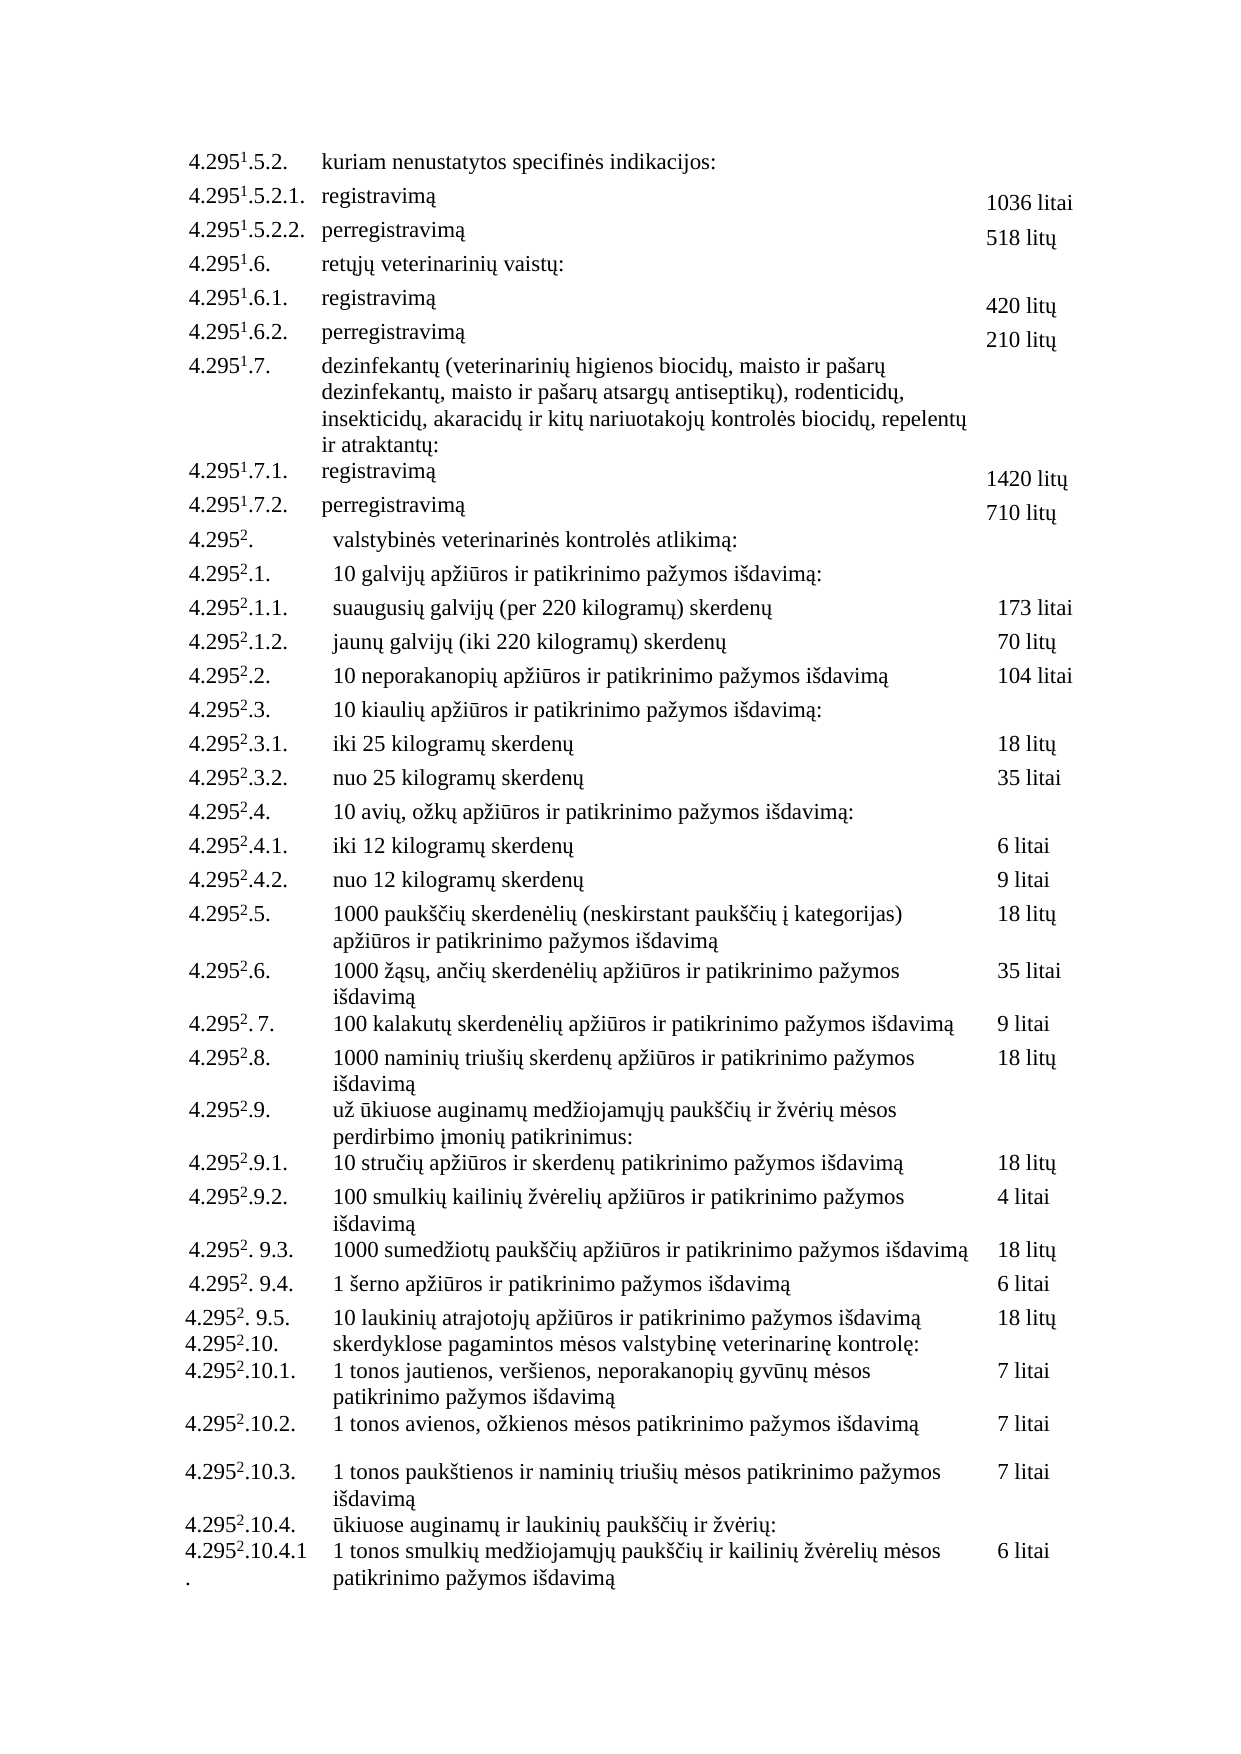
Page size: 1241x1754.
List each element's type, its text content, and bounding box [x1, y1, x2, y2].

table_cell 35 litai [986, 764, 1148, 798]
table_cell [986, 1511, 1148, 1537]
table_cell 4.2951.7.2. [177, 492, 321, 526]
table_cell 4.2951.5.2. [177, 148, 321, 182]
table_cell 4.2951.6.2. [177, 318, 321, 352]
table_cell 18 litų [986, 1236, 1148, 1270]
table_cell 9 litai [986, 866, 1148, 900]
table_cell 4.2951.5.2.1. [177, 182, 321, 216]
table_cell registravimą [321, 284, 986, 318]
table_cell iki 25 kilogramų skerdenų [321, 730, 986, 764]
table_cell 4.2952.1.1. [177, 594, 321, 628]
table_cell 6 litai [986, 1537, 1148, 1590]
table_cell [986, 1097, 1148, 1149]
table_cell 4 litai [986, 1183, 1148, 1236]
table_cell 1 tonos avienos, ožkienos mėsos patikrinimo pažymos išdavimą [321, 1410, 986, 1458]
table_cell ūkiuose auginamų ir laukinių paukščių ir žvėrių: [321, 1511, 986, 1537]
table_cell 4.2952.9.1. [177, 1149, 321, 1183]
table_cell 100 kalakutų skerdenėlių apžiūros ir patikrinimo pažymos išdavimą [321, 1010, 986, 1044]
table_cell 1036 litai [986, 182, 1148, 216]
table_cell 4.2952. 9.3. [177, 1236, 321, 1270]
table_cell 1 šerno apžiūros ir patikrinimo pažymos išdavimą [321, 1270, 986, 1304]
table_cell 4.2951.7. [177, 352, 321, 457]
table_cell 7 litai [986, 1357, 1148, 1409]
table_cell 1000 paukščių skerdenėlių (neskirstant paukščių į kategorijas) apžiūros ir patikrinimo pažymos išdavimą [321, 900, 986, 957]
table_cell 210 litų [986, 318, 1148, 352]
table_cell 4.2952.10.3. [174, 1458, 321, 1511]
table_cell 4.2952.4. [177, 798, 321, 832]
table_cell 4.2952.10.1. [174, 1357, 321, 1409]
table_cell 4.2951.6.1. [177, 284, 321, 318]
table_cell 4.2952. 9.4. [177, 1270, 321, 1304]
table_cell 1420 litų [986, 458, 1148, 492]
table_cell retųjų veterinarinių vaistų: [321, 250, 986, 284]
table_cell 4.2952.2. [177, 662, 321, 696]
table_cell 1000 naminių triušių skerdenų apžiūros ir patikrinimo pažymos išdavimą [321, 1044, 986, 1097]
table_cell 18 litų [986, 1149, 1148, 1183]
table_cell 4.2952. 7. [177, 1010, 321, 1044]
table_cell dezinfekantų (veterinarinių higienos biocidų, maisto ir pašarų dezinfekantų, maisto ir pašarų atsargų antiseptikų), rodenticidų, insekticidų, akaracidų ir kitų nariuotakojų kontrolės biocidų, repelentų ir atraktantų: [321, 352, 986, 457]
table_cell registravimą [321, 182, 986, 216]
table_cell 1000 sumedžiotų paukščių apžiūros ir patikrinimo pažymos išdavimą [321, 1236, 986, 1270]
table_cell 4.2952.3. [177, 696, 321, 730]
table_cell 100 smulkių kailinių žvėrelių apžiūros ir patikrinimo pažymos išdavimą [321, 1183, 986, 1236]
table_cell 70 litų [986, 628, 1148, 662]
table_cell 18 litų [986, 900, 1148, 957]
table_cell 10 galvijų apžiūros ir patikrinimo pažymos išdavimą: [321, 560, 986, 594]
table_cell 4.2952.1.2. [177, 628, 321, 662]
table_cell [986, 560, 1148, 594]
table_cell [986, 696, 1148, 730]
table_cell 173 litai [986, 594, 1148, 628]
table_cell [986, 1331, 1148, 1357]
table_cell iki 12 kilogramų skerdenų [321, 832, 986, 866]
table_cell 1 tonos smulkių medžiojamųjų paukščių ir kailinių žvėrelių mėsos patikrinimo pažymos išdavimą [321, 1537, 986, 1590]
table_cell 7 litai [986, 1410, 1148, 1458]
table_cell 104 litai [986, 662, 1148, 696]
table_cell 7 litai [986, 1458, 1148, 1511]
table_cell 4.2951.6. [177, 250, 321, 284]
table_cell 4.2951.5.2.2. [177, 216, 321, 250]
table_cell 4.2952.5. [177, 900, 321, 957]
table_cell 4.2952.9. [177, 1097, 321, 1149]
table_cell skerdyklose pagamintos mėsos valstybinę veterinarinę kontrolę: [321, 1331, 986, 1357]
table_cell nuo 25 kilogramų skerdenų [321, 764, 986, 798]
table_cell 518 litų [986, 216, 1148, 250]
table_cell 4.2952.10.2. [174, 1410, 321, 1458]
table_cell 4.2952.9.2. [177, 1183, 321, 1236]
table_cell perregistravimą [321, 216, 986, 250]
table_cell 420 litų [986, 284, 1148, 318]
table_cell 4.2951.7.1. [177, 458, 321, 492]
table_cell 10 stručių apžiūros ir skerdenų patikrinimo pažymos išdavimą [321, 1149, 986, 1183]
table_cell 10 laukinių atrajotojų apžiūros ir patikrinimo pažymos išdavimą [321, 1304, 986, 1331]
table_cell 1 tonos jautienos, veršienos, neporakanopių gyvūnų mėsos patikrinimo pažymos išdavimą [321, 1357, 986, 1409]
table_cell 710 litų [986, 492, 1148, 526]
table_cell 10 kiaulių apžiūros ir patikrinimo pažymos išdavimą: [321, 696, 986, 730]
table_cell 4.2952.10.4.1. [174, 1537, 321, 1590]
table_cell 4.2952.4.2. [177, 866, 321, 900]
table_cell už ūkiuose auginamų medžiojamųjų paukščių ir žvėrių mėsos perdirbimo įmonių patikrinimus: [321, 1097, 986, 1149]
table_cell [986, 798, 1148, 832]
table_cell 4.2952.8. [177, 1044, 321, 1097]
table_cell 1000 žąsų, ančių skerdenėlių apžiūros ir patikrinimo pažymos išdavimą [321, 957, 986, 1010]
table_cell 9 litai [986, 1010, 1148, 1044]
table_cell 10 neporakanopių apžiūros ir patikrinimo pažymos išdavimą [321, 662, 986, 696]
table_cell 4.2952.3.1. [177, 730, 321, 764]
table_cell perregistravimą [321, 492, 986, 526]
table_cell 18 litų [986, 1044, 1148, 1097]
table_cell 4.2952.6. [177, 957, 321, 1010]
table_cell 4.2952.10. [174, 1331, 321, 1357]
table_cell [986, 352, 1148, 457]
table_cell 1 tonos paukštienos ir naminių triušių mėsos patikrinimo pažymos išdavimą [321, 1458, 986, 1511]
table_cell valstybinės veterinarinės kontrolės atlikimą: [321, 526, 986, 560]
table_cell suaugusių galvijų (per 220 kilogramų) skerdenų [321, 594, 986, 628]
table_cell 35 litai [986, 957, 1148, 1010]
table_cell 4.2952.10.4. [174, 1511, 321, 1537]
table_cell 18 litų [986, 1304, 1148, 1331]
table_cell perregistravimą [321, 318, 986, 352]
table_cell 6 litai [986, 832, 1148, 866]
table_cell 6 litai [986, 1270, 1148, 1304]
table_cell 4.2952.1. [177, 560, 321, 594]
table_cell nuo 12 kilogramų skerdenų [321, 866, 986, 900]
table_cell [986, 250, 1148, 284]
table_cell kuriam nenustatytos specifinės indikacijos: [321, 148, 986, 182]
table_cell 4.2952.3.2. [177, 764, 321, 798]
table_cell jaunų galvijų (iki 220 kilogramų) skerdenų [321, 628, 986, 662]
table_cell 4.2952.4.1. [177, 832, 321, 866]
table_cell [986, 526, 1148, 560]
table_cell 4.2952. [177, 526, 321, 560]
table_cell 10 avių, ožkų apžiūros ir patikrinimo pažymos išdavimą: [321, 798, 986, 832]
table_cell 18 litų [986, 730, 1148, 764]
table_cell [986, 148, 1148, 182]
table_cell registravimą [321, 458, 986, 492]
table_cell 4.2952. 9.5. [174, 1304, 321, 1331]
